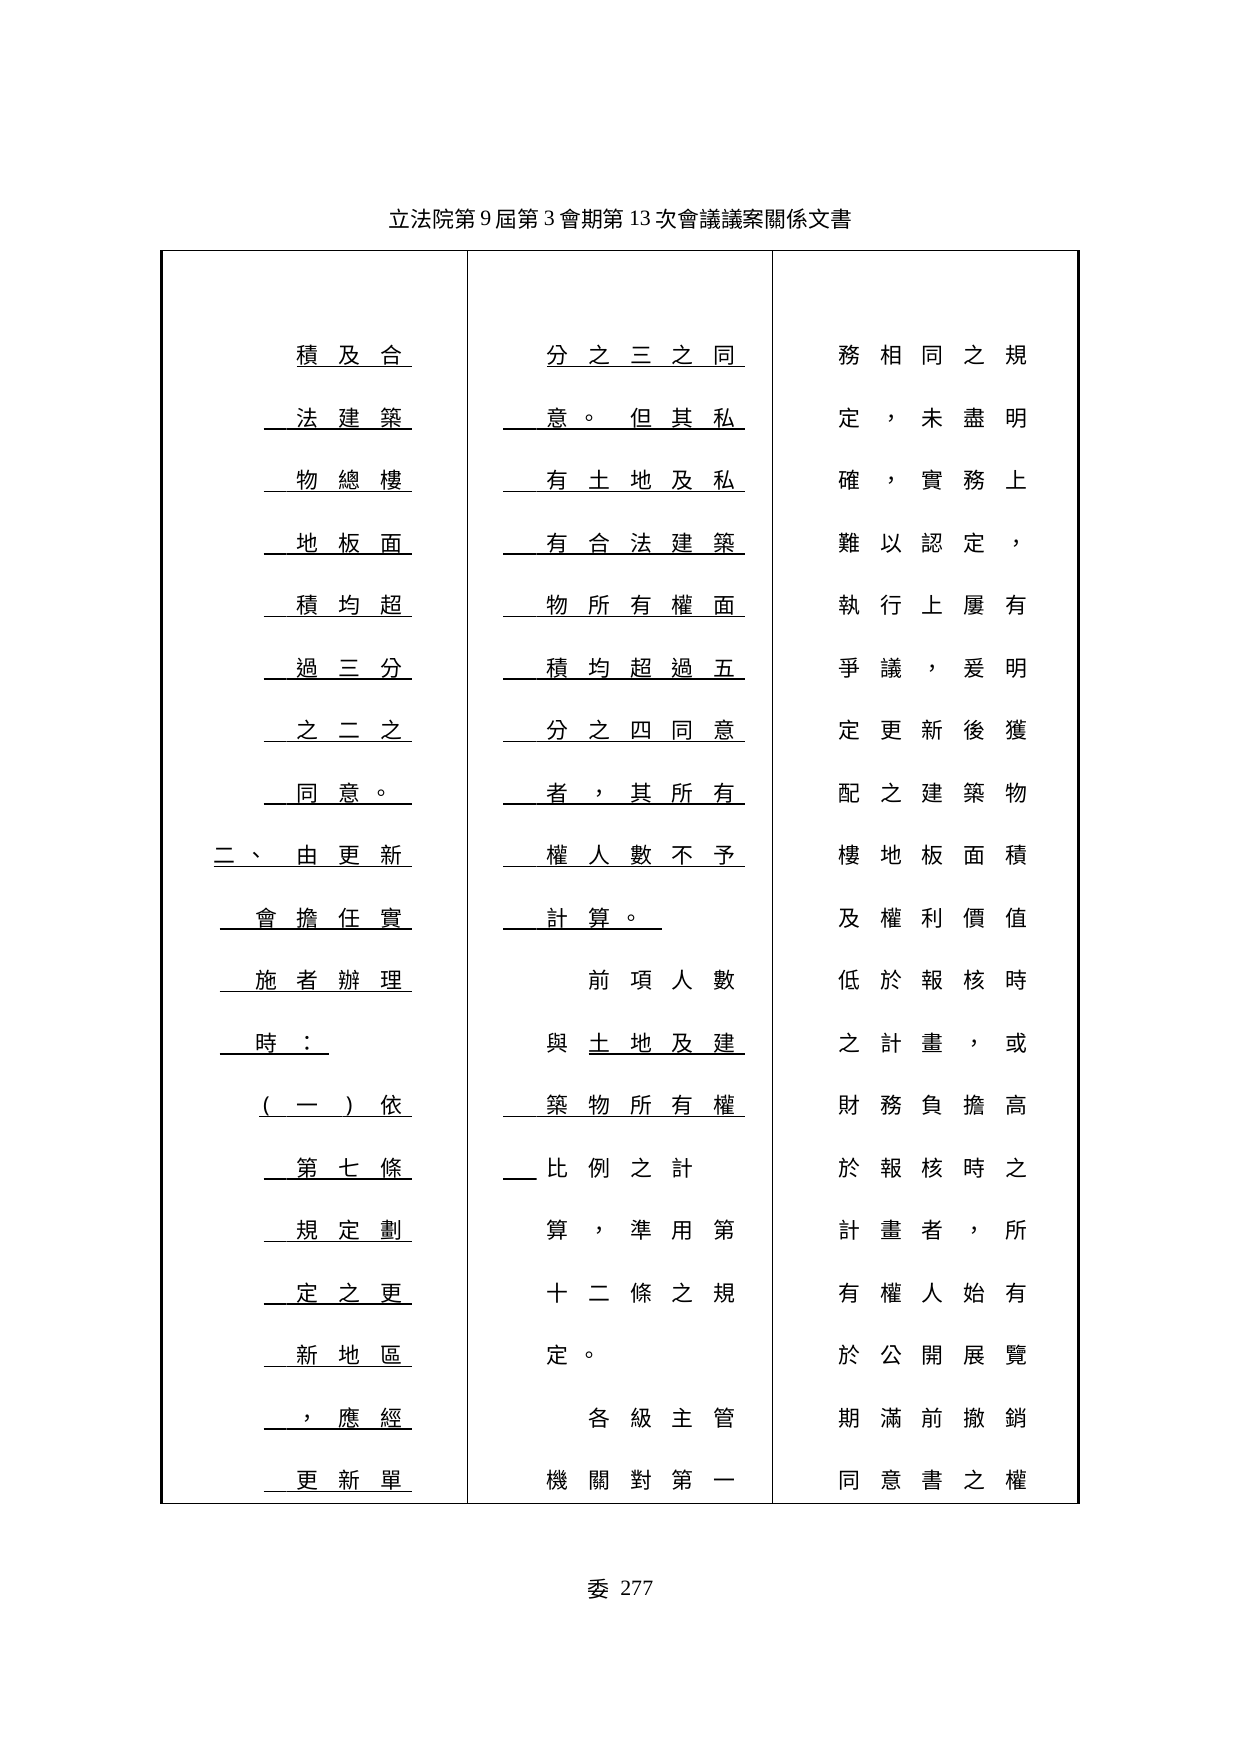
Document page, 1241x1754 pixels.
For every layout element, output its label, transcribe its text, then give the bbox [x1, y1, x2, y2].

table_cell 積及合法建築物總樓地板面積均超過三分之二之同意。 二、由更新會擔任實施者辦理時： (一)依第七條規定劃定之更新地區，應經更新單 [163, 251, 467, 1503]
table_cell 務相同之規定，未盡明確，實務上難以認定，執行上屢有爭議，爰明定更新後獲配之建築物樓地板面積及權利價值低於報核時之計畫，或財務負擔高於報核時之計畫者，所有權人始有於公開展覽期滿前撤銷同意書之權 [773, 251, 1077, 1503]
table_cell 分之三之同意。但其私有土地及私有合法建築物所有權面積均超過五分之四同意者，其所有權人數不予計算。 前項人數與土地及建築物所有權比例之計算，準用第十二條之規定。 各級主管機關對第一 [468, 251, 772, 1503]
